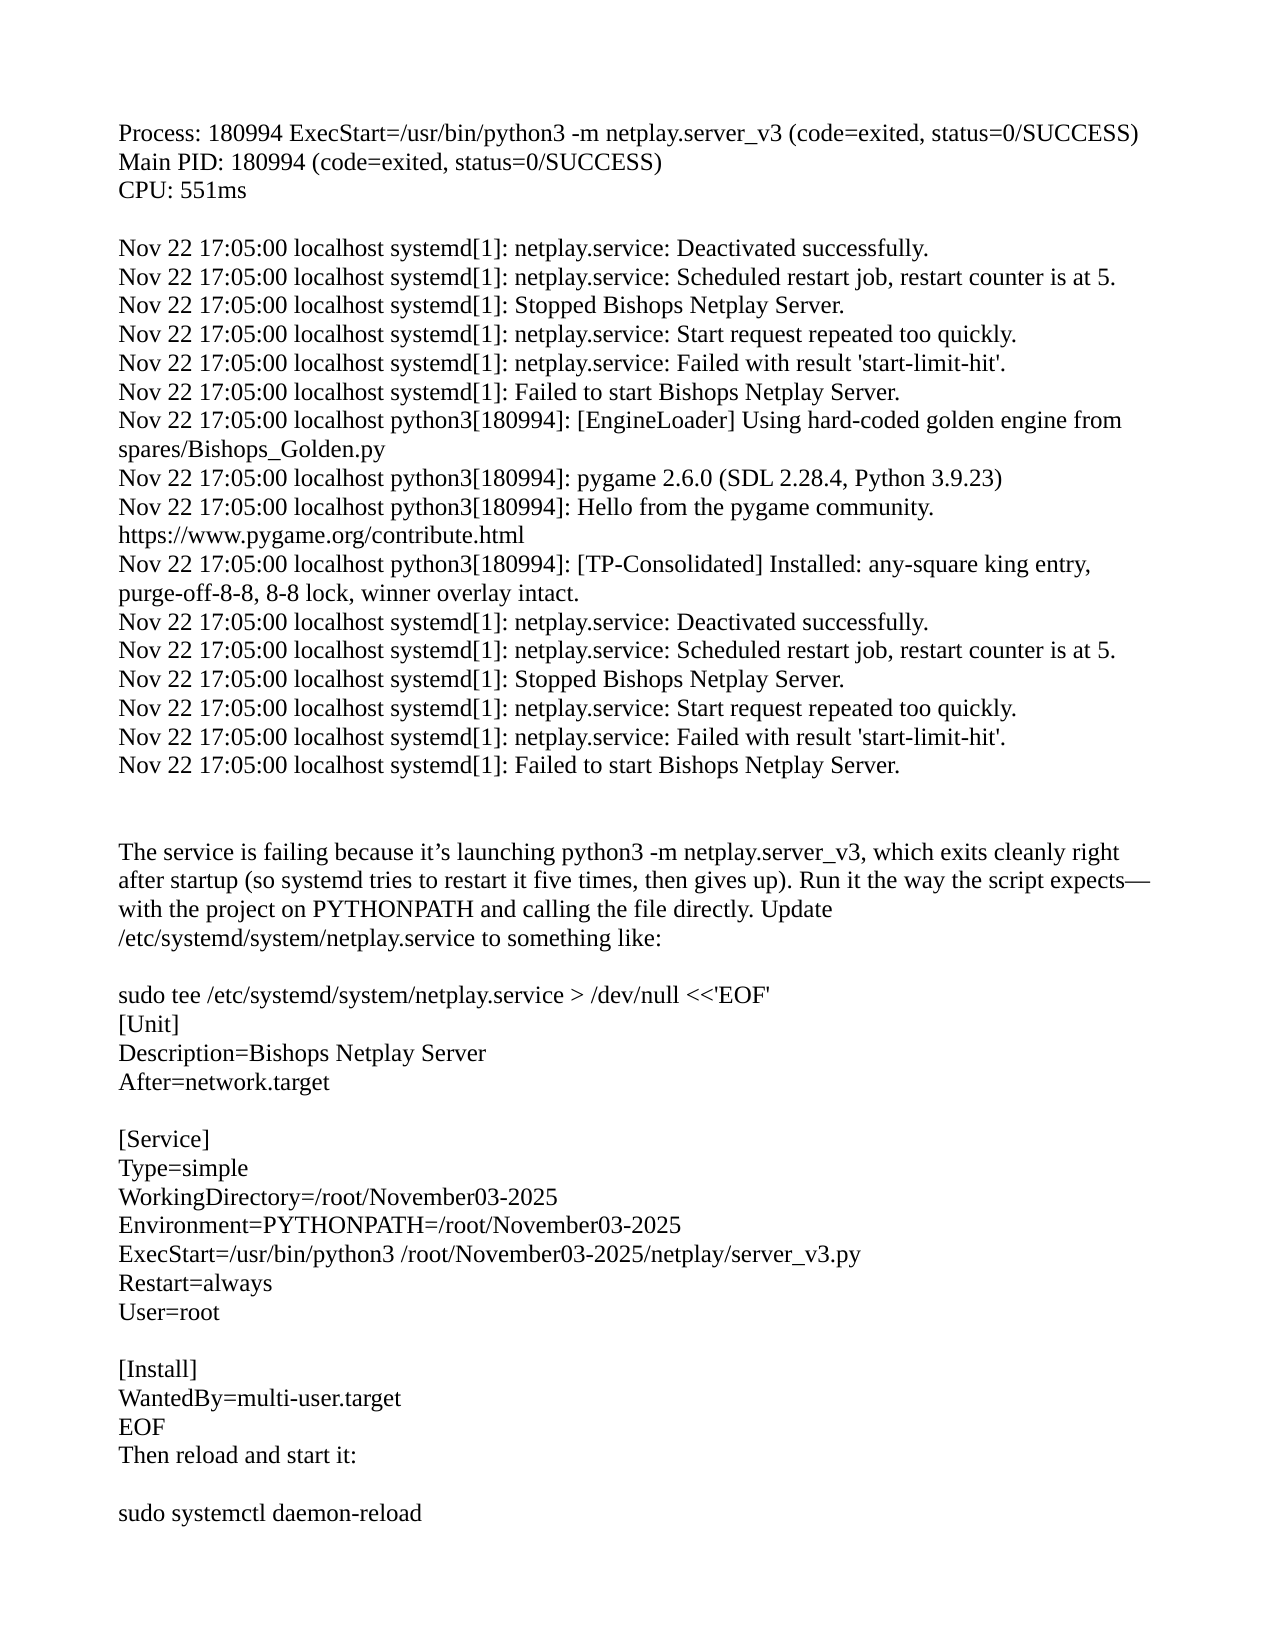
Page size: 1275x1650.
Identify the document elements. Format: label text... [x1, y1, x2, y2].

text Nov 22 17:05:00 localhost systemd[1]: netplay.service: Failed with result 'start-limit-hit'. [118, 722, 1157, 751]
text Nov 22 17:05:00 localhost systemd[1]: netplay.service: Scheduled restart job, restart counter is at 5. [118, 262, 1157, 291]
text CPU: 551ms [118, 176, 1157, 204]
text Nov 22 17:05:00 localhost python3[180994]: [TP-Consolidated] Installed: any-square king entry, purge-off-8-8, 8-8 lock, winner overlay intact. [118, 549, 1157, 607]
text Nov 22 17:05:00 localhost systemd[1]: netplay.service: Start request repeated too quickly. [118, 319, 1157, 348]
text WorkingDirectory=/root/November03-2025 [118, 1182, 1157, 1211]
text sudo tee /etc/systemd/system/netplay.service > /dev/null <<'EOF' [118, 981, 1157, 1009]
text [Install] [118, 1354, 1157, 1383]
text EOF [118, 1412, 1157, 1441]
text Nov 22 17:05:00 localhost python3[180994]: [EngineLoader] Using hard-coded golden engine from spares/Bishops_Golden.py [118, 406, 1157, 463]
text User=root [118, 1297, 1157, 1326]
text Nov 22 17:05:00 localhost systemd[1]: netplay.service: Failed with result 'start-limit-hit'. [118, 348, 1157, 377]
text Nov 22 17:05:00 localhost systemd[1]: netplay.service: Scheduled restart job, restart counter is at 5. [118, 636, 1157, 664]
text Nov 22 17:05:00 localhost systemd[1]: Stopped Bishops Netplay Server. [118, 291, 1157, 319]
text Type=simple [118, 1153, 1157, 1182]
text The service is failing because it’s launching python3 -m netplay.server_v3, which exits cleanly right after startup (so systemd tries to restart it five times, then gives up). Run it the way the script expects—with the project on PYTHONPATH and calling the file directly. Update /etc/systemd/system/netplay.service to something like: [118, 837, 1157, 952]
text Environment=PYTHONPATH=/root/November03-2025 [118, 1211, 1157, 1239]
text Nov 22 17:05:00 localhost systemd[1]: Failed to start Bishops Netplay Server. [118, 377, 1157, 406]
text [Service] [118, 1124, 1157, 1153]
text Process: 180994 ExecStart=/usr/bin/python3 -m netplay.server_v3 (code=exited, status=0/SUCCESS) [118, 118, 1157, 147]
text Nov 22 17:05:00 localhost python3[180994]: Hello from the pygame community. https://www.pygame.org/contribute.html [118, 492, 1157, 549]
text After=network.target [118, 1067, 1157, 1096]
text Nov 22 17:05:00 localhost systemd[1]: Stopped Bishops Netplay Server. [118, 664, 1157, 693]
text ExecStart=/usr/bin/python3 /root/November03-2025/netplay/server_v3.py [118, 1239, 1157, 1268]
text sudo systemctl daemon-reload [118, 1498, 1157, 1527]
text WantedBy=multi-user.target [118, 1383, 1157, 1412]
text Description=Bishops Netplay Server [118, 1038, 1157, 1067]
text Then reload and start it: [118, 1441, 1157, 1469]
text Nov 22 17:05:00 localhost systemd[1]: Failed to start Bishops Netplay Server. [118, 751, 1157, 779]
text Nov 22 17:05:00 localhost systemd[1]: netplay.service: Start request repeated too quickly. [118, 693, 1157, 722]
text [Unit] [118, 1009, 1157, 1038]
text Nov 22 17:05:00 localhost python3[180994]: pygame 2.6.0 (SDL 2.28.4, Python 3.9.23) [118, 463, 1157, 492]
text Main PID: 180994 (code=exited, status=0/SUCCESS) [118, 147, 1157, 176]
text Nov 22 17:05:00 localhost systemd[1]: netplay.service: Deactivated successfully. [118, 607, 1157, 636]
text Restart=always [118, 1268, 1157, 1297]
text Nov 22 17:05:00 localhost systemd[1]: netplay.service: Deactivated successfully. [118, 233, 1157, 262]
